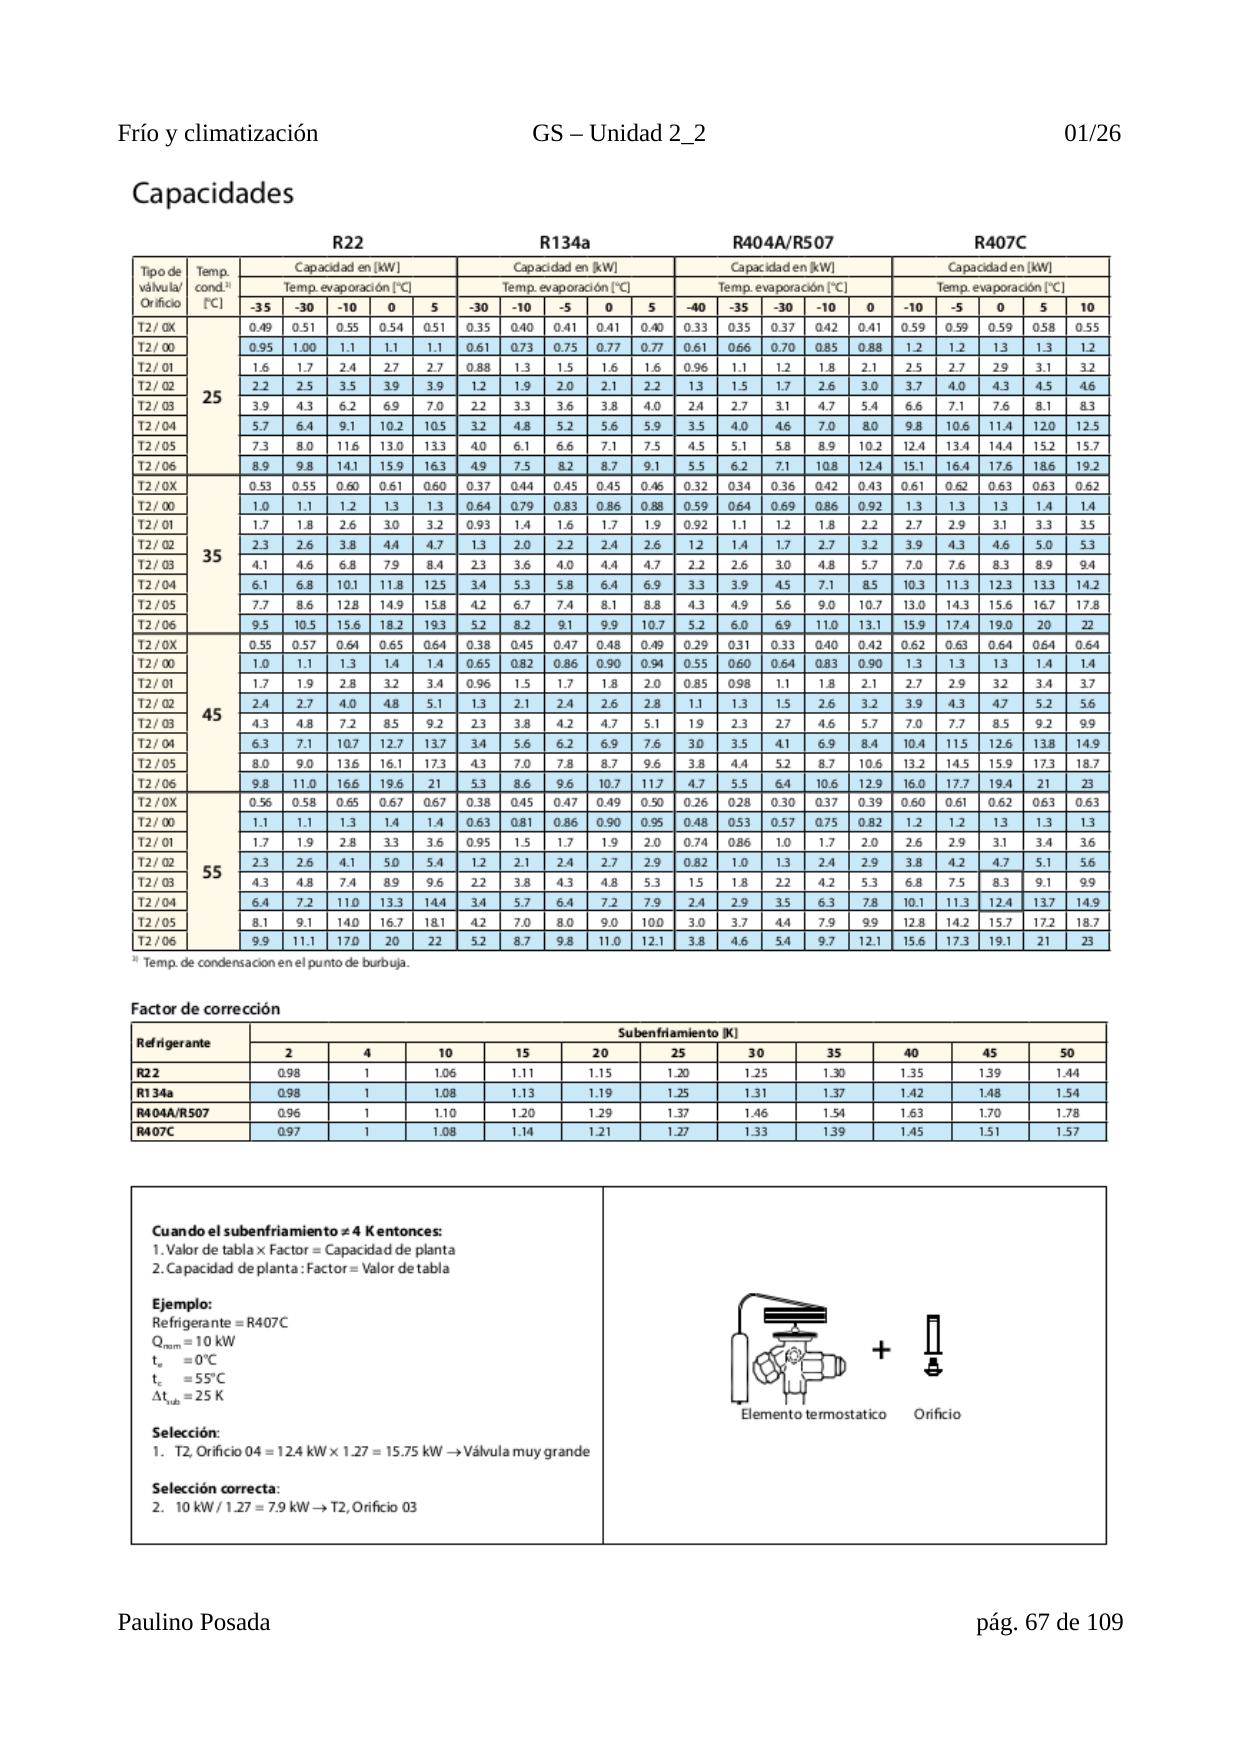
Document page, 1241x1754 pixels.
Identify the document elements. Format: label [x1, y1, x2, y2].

picture [118, 176, 1123, 980]
picture [118, 996, 1123, 1558]
